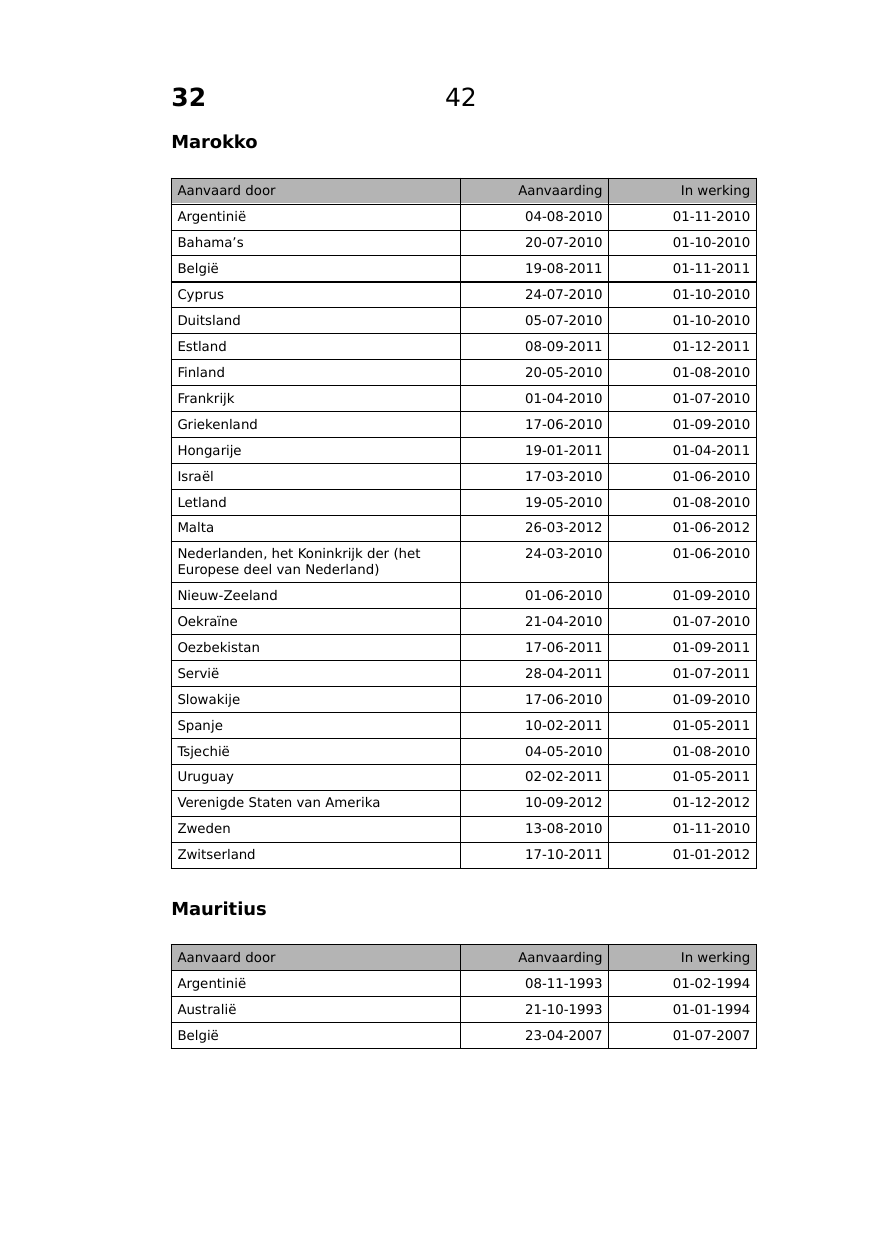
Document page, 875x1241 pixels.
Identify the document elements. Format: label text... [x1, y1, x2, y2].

table_cell 08-09-2011 [461, 334, 608, 359]
table_cell 19-08-2011 [461, 256, 608, 281]
table_cell Nederlanden, het Koninkrijk der (het Europese deel van Nederland) [172, 542, 460, 582]
table_cell Duitsland [172, 308, 460, 333]
table_cell Zweden [172, 817, 460, 842]
table_cell België [172, 1023, 460, 1048]
table_cell 01-11-2010 [609, 817, 756, 842]
table_cell Zwitserland [172, 843, 460, 867]
table_cell 01-05-2011 [609, 713, 756, 738]
table_cell Nieuw-Zeeland [172, 583, 460, 608]
table_header Aanvaarding [461, 945, 608, 970]
table_cell 01-08-2010 [609, 360, 756, 385]
table_cell Cyprus [172, 283, 460, 307]
table_cell 01-09-2011 [609, 635, 756, 660]
table_cell 17-06-2011 [461, 635, 608, 660]
table_cell Bahama’s [172, 231, 460, 255]
table_cell 01-05-2011 [609, 765, 756, 790]
table_cell 10-02-2011 [461, 713, 608, 738]
table_cell 05-07-2010 [461, 308, 608, 333]
table_cell 28-04-2011 [461, 661, 608, 686]
table_cell Estland [172, 334, 460, 359]
table_cell Malta [172, 516, 460, 541]
table_cell 01-04-2010 [461, 386, 608, 411]
table_cell 24-07-2010 [461, 283, 608, 307]
table_cell 23-04-2007 [461, 1023, 608, 1048]
table_cell 01-08-2010 [609, 490, 756, 515]
table_cell 01-07-2010 [609, 609, 756, 634]
table_cell Hongarije [172, 438, 460, 463]
table_cell 19-01-2011 [461, 438, 608, 463]
table_cell 01-08-2010 [609, 739, 756, 764]
table_cell 01-10-2010 [609, 283, 756, 307]
table_cell 24-03-2010 [461, 542, 608, 582]
table_cell Finland [172, 360, 460, 385]
table_cell 20-05-2010 [461, 360, 608, 385]
table_cell 01-10-2010 [609, 308, 756, 333]
table_cell 01-11-2010 [609, 205, 756, 229]
table_cell 17-06-2010 [461, 412, 608, 437]
table_cell 01-11-2011 [609, 256, 756, 281]
table_cell Argentinië [172, 971, 460, 996]
table_cell 21-04-2010 [461, 609, 608, 634]
table_cell Uruguay [172, 765, 460, 790]
table_cell 04-08-2010 [461, 205, 608, 229]
table_cell Spanje [172, 713, 460, 738]
table_cell 01-09-2010 [609, 687, 756, 712]
table_header Aanvaard door [172, 945, 460, 970]
table_cell 17-06-2010 [461, 687, 608, 712]
subtitle Marokko [171, 132, 756, 153]
table_cell 01-06-2010 [609, 542, 756, 582]
table_cell 17-03-2010 [461, 464, 608, 489]
table_cell 01-06-2010 [609, 464, 756, 489]
table_cell 01-04-2011 [609, 438, 756, 463]
table_cell 04-05-2010 [461, 739, 608, 764]
table_header Aanvaard door [172, 179, 460, 203]
table_cell 01-01-1994 [609, 997, 756, 1022]
table_cell 01-12-2011 [609, 334, 756, 359]
table_cell 10-09-2012 [461, 791, 608, 816]
table_cell Oekraïne [172, 609, 460, 634]
table_cell 01-06-2010 [461, 583, 608, 608]
table_cell 01-01-2012 [609, 843, 756, 867]
table_cell Tsjechië [172, 739, 460, 764]
table_cell 01-09-2010 [609, 583, 756, 608]
table_cell 08-11-1993 [461, 971, 608, 996]
table_cell Frankrijk [172, 386, 460, 411]
table_cell Australië [172, 997, 460, 1022]
subtitle Mauritius [171, 898, 756, 919]
table_cell 26-03-2012 [461, 516, 608, 541]
table_cell 01-06-2012 [609, 516, 756, 541]
table_cell 01-07-2010 [609, 386, 756, 411]
table_cell Verenigde Staten van Amerika [172, 791, 460, 816]
table_cell 21-10-1993 [461, 997, 608, 1022]
table_cell 13-08-2010 [461, 817, 608, 842]
table_cell Letland [172, 490, 460, 515]
table_cell Argentinië [172, 205, 460, 229]
table_cell 20-07-2010 [461, 231, 608, 255]
table_header In werking [609, 179, 756, 203]
table_cell 02-02-2011 [461, 765, 608, 790]
table_header Aanvaarding [461, 179, 608, 203]
table_cell Servië [172, 661, 460, 686]
table_cell 01-09-2010 [609, 412, 756, 437]
table_cell België [172, 256, 460, 281]
table_cell Oezbekistan [172, 635, 460, 660]
table_cell Slowakije [172, 687, 460, 712]
table_cell 01-10-2010 [609, 231, 756, 255]
table_header In werking [609, 945, 756, 970]
table_cell Griekenland [172, 412, 460, 437]
table_cell 19-05-2010 [461, 490, 608, 515]
table_cell Israël [172, 464, 460, 489]
table_cell 17-10-2011 [461, 843, 608, 867]
table_cell 01-07-2011 [609, 661, 756, 686]
table_cell 01-02-1994 [609, 971, 756, 996]
table_cell 01-12-2012 [609, 791, 756, 816]
table_cell 01-07-2007 [609, 1023, 756, 1048]
